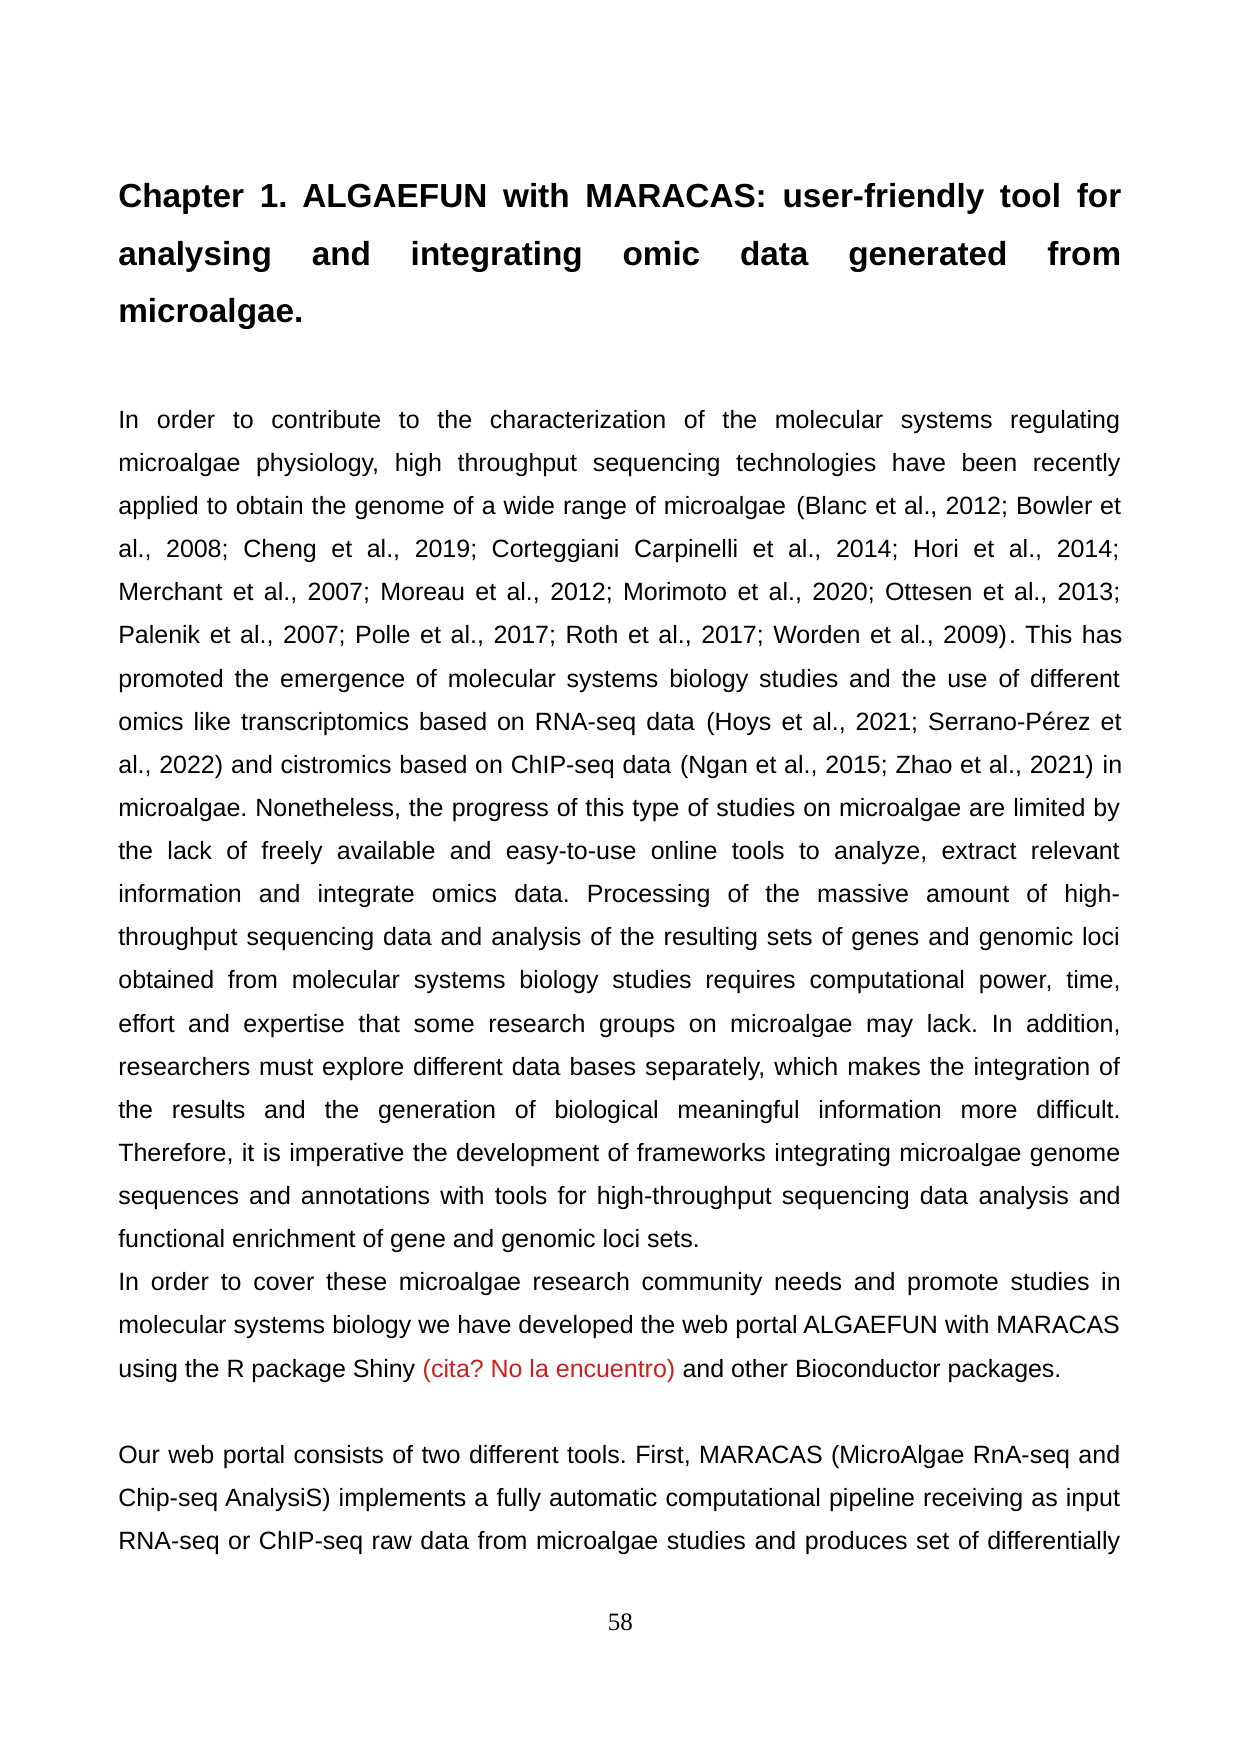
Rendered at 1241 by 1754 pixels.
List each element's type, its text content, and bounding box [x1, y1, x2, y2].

text Our web portal consists of two different tools. First, MARACAS (MicroAlgae RnA-seq and Chip-seq AnalysiS) implements a fully automatic computational pipeline receiving as input RNA-seq or ChIP-seq raw data from microalgae studies and produces set of differentially [118, 1440, 1122, 1555]
text In order to cover these microalgae research community needs and promote studies in molecular systems biology we have developed the web portal ALGAEFUN with MARACAS using the R package Shiny (cita? No la encuentro) and other Bioconductor packages. [118, 1267, 1122, 1382]
text In order to contribute to the characterization of the molecular systems regulating microalgae physiology, high throughput sequencing technologies have been recently applied to obtain the genome of a wide range of microalgae (Blanc et al., 2012; Bowler et al., 2008; Cheng et al., 2019; Corteggiani Carpinelli et al., 2014; Hori et al., 2014; Merchant et al., 2007; Moreau et al., 2012; Morimoto et al., 2020; Ottesen et al., 2013; Palenik et al., 2007; Polle et al., 2017; Roth et al., 2017; Worden et al., 2009)⁠. This has promoted the emergence of molecular systems biology studies and the use of different omics like transcriptomics based on RNA-seq data (Hoys et al., 2021; Serrano-Pérez et al., 2022)⁠ and cistromics based on ChIP-seq data (Ngan et al., 2015; Zhao et al., 2021)⁠ in microalgae. Nonetheless, the progress of this type of studies on microalgae are limited by the lack of freely available and easy-to-use online tools to analyze, extract relevant information and integrate omics data. Processing of the massive amount of high-throughput sequencing data and analysis of the resulting sets of genes and genomic loci obtained from molecular systems biology studies requires computational power, time, effort and expertise that some research groups on microalgae may lack. In addition, researchers must explore different data bases separately, which makes the integration of the results and the generation of biological meaningful information more difficult. Therefore, it is imperative the development of frameworks integrating microalgae genome sequences and annotations with tools for high-throughput sequencing data analysis and functional enrichment of gene and genomic loci sets. [118, 405, 1122, 1253]
subtitle Chapter 1. ALGAEFUN with MARACAS: user-friendly tool for analysing and integrating omic data generated from microalgae. [118, 176, 1122, 330]
